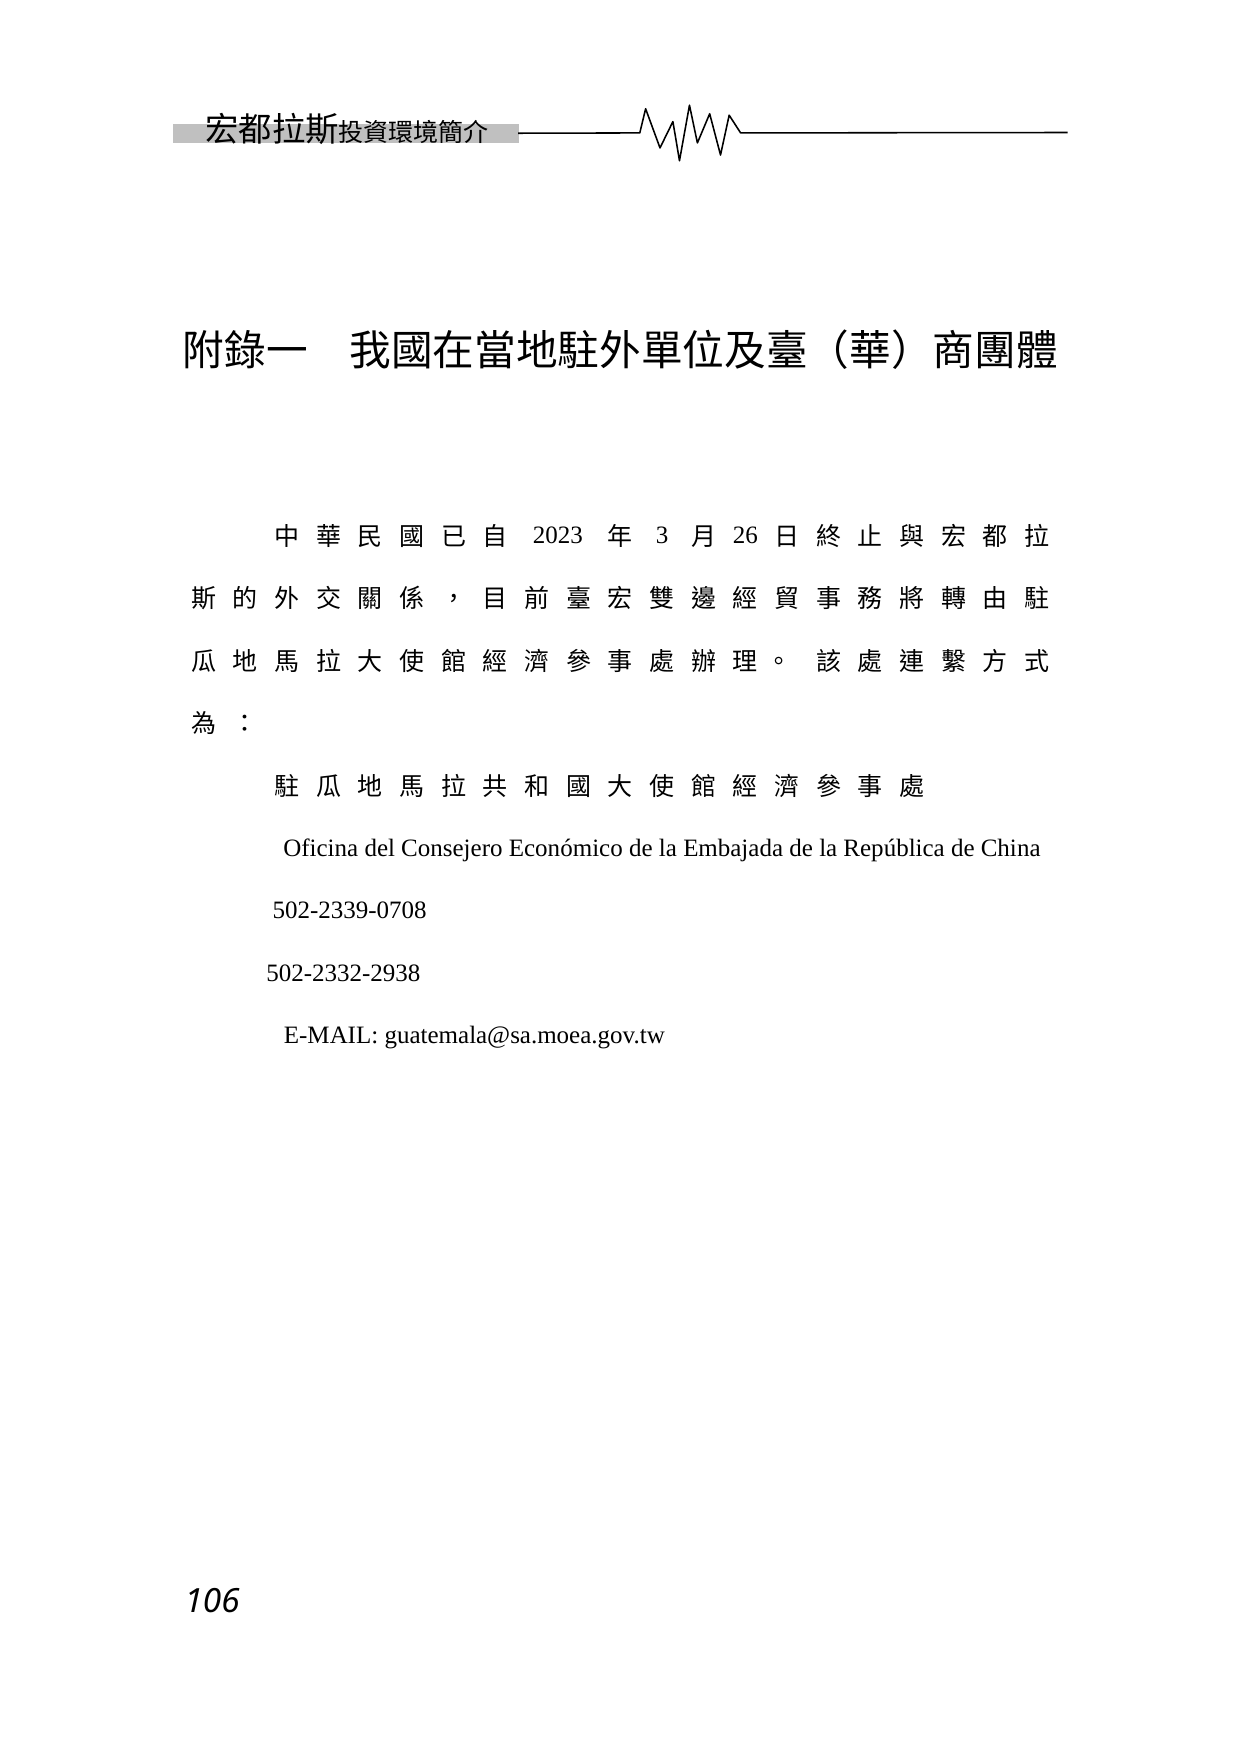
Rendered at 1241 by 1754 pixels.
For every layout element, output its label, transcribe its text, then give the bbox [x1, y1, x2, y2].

text 502-2339-0708 [183, 868, 1058, 930]
text 附錄一 我國在當地駐外單位及臺（華）商團體 [183, 305, 1058, 368]
text 502-2332-2938 [183, 930, 1058, 993]
text Oficina del Consejero Económico de la Embajada de la República de China [183, 805, 1058, 868]
text 駐瓜地馬拉共和國大使館經濟參事處 [183, 743, 1058, 805]
text E-MAIL: guatemala@sa.moea.gov.tw [183, 993, 1058, 1055]
text 中華民國已自2023年3月26日終止與宏都拉斯的外交關係，目前臺宏雙邊經貿事務將轉由駐瓜地馬拉大使館經濟參事處辦理。該處連繫方式為： [183, 493, 1058, 743]
